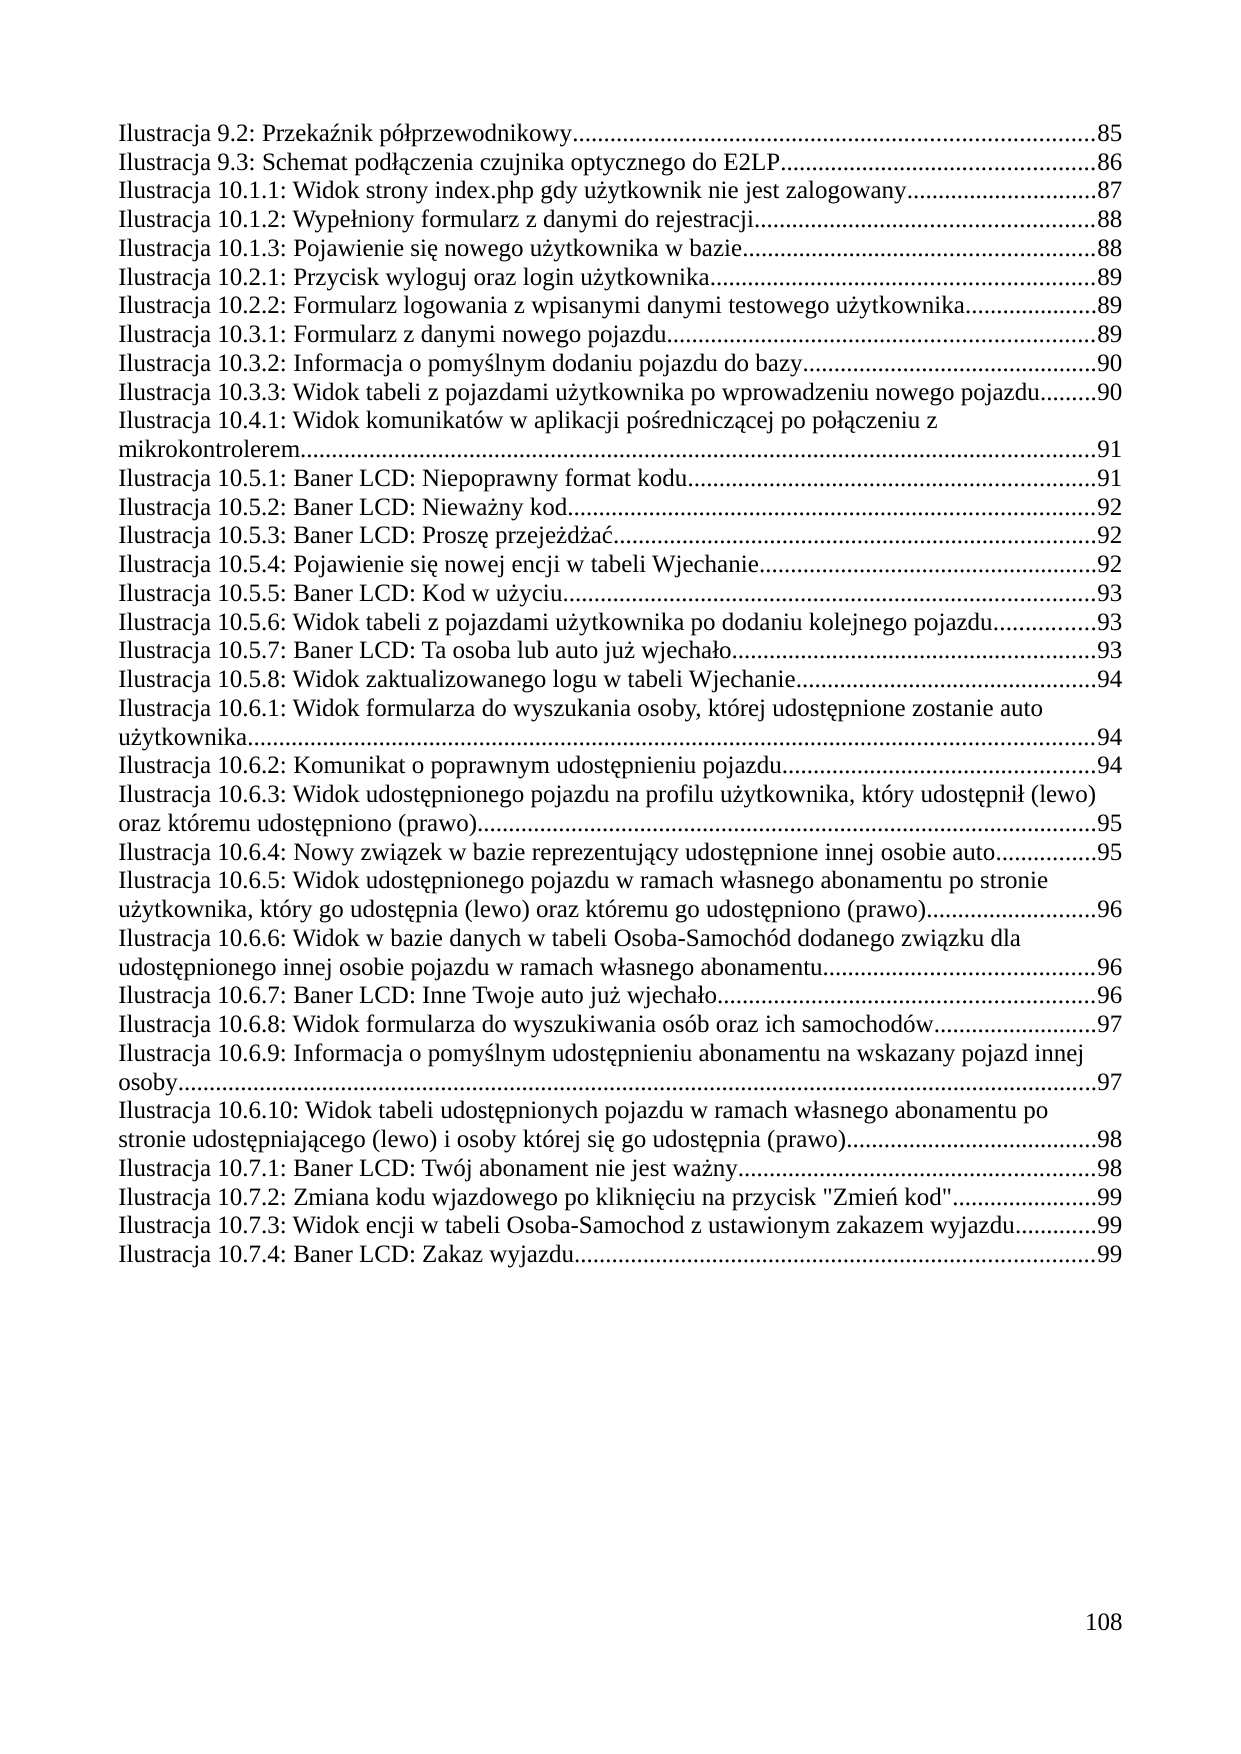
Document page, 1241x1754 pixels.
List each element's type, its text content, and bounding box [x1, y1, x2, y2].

text Ilustracja 10.6.9: Informacja o pomyślnym udostępnieniu abonamentu na wskazany pojazd innej osoby 97 [118, 1038, 1122, 1096]
text Ilustracja 10.2.1: Przycisk wyloguj oraz login użytkownika 89 [118, 262, 1122, 291]
text Ilustracja 10.5.2: Baner LCD: Nieważny kod 92 [118, 492, 1122, 521]
text Ilustracja 10.7.2: Zmiana kodu wjazdowego po kliknięciu na przycisk "Zmień kod" 99 [118, 1182, 1122, 1211]
text Ilustracja 10.7.1: Baner LCD: Twój abonament nie jest ważny 98 [118, 1153, 1122, 1182]
text Ilustracja 10.6.7: Baner LCD: Inne Twoje auto już wjechało 96 [118, 981, 1122, 1009]
text Ilustracja 10.3.2: Informacja o pomyślnym dodaniu pojazdu do bazy 90 [118, 348, 1122, 377]
text Ilustracja 10.4.1: Widok komunikatów w aplikacji pośredniczącej po połączeniu z mikrokontrolerem 91 [118, 406, 1122, 463]
text Ilustracja 10.1.2: Wypełniony formularz z danymi do rejestracji 88 [118, 204, 1122, 233]
text Ilustracja 9.3: Schemat podłączenia czujnika optycznego do E2LP 86 [118, 147, 1122, 176]
text Ilustracja 10.5.5: Baner LCD: Kod w użyciu 93 [118, 578, 1122, 607]
text Ilustracja 10.6.10: Widok tabeli udostępnionych pojazdu w ramach własnego abonamentu po stronie udostępniającego (lewo) i osoby której się go udostępnia (prawo) 98 [118, 1096, 1122, 1153]
text Ilustracja 10.5.4: Pojawienie się nowej encji w tabeli Wjechanie 92 [118, 549, 1122, 578]
text Ilustracja 10.7.3: Widok encji w tabeli Osoba-Samochod z ustawionym zakazem wyjazdu 99 [118, 1211, 1122, 1239]
text Ilustracja 10.2.2: Formularz logowania z wpisanymi danymi testowego użytkownika 89 [118, 291, 1122, 319]
text Ilustracja 10.5.3: Baner LCD: Proszę przejeżdżać 92 [118, 521, 1122, 549]
text Ilustracja 10.6.2: Komunikat o poprawnym udostępnieniu pojazdu 94 [118, 751, 1122, 779]
text Ilustracja 10.3.1: Formularz z danymi nowego pojazdu 89 [118, 319, 1122, 348]
text Ilustracja 10.5.6: Widok tabeli z pojazdami użytkownika po dodaniu kolejnego pojazdu 93 [118, 607, 1122, 636]
text Ilustracja 10.5.7: Baner LCD: Ta osoba lub auto już wjechało 93 [118, 636, 1122, 664]
text Ilustracja 9.2: Przekaźnik półprzewodnikowy 85 [118, 118, 1122, 147]
text Ilustracja 10.6.5: Widok udostępnionego pojazdu w ramach własnego abonamentu po stronie użytkownika, który go udostępnia (lewo) oraz któremu go udostępniono (prawo) 96 [118, 866, 1122, 923]
text Ilustracja 10.6.8: Widok formularza do wyszukiwania osób oraz ich samochodów 97 [118, 1009, 1122, 1038]
text Ilustracja 10.1.3: Pojawienie się nowego użytkownika w bazie 88 [118, 233, 1122, 262]
text Ilustracja 10.6.6: Widok w bazie danych w tabeli Osoba-Samochód dodanego związku dla udostępnionego innej osobie pojazdu w ramach własnego abonamentu 96 [118, 923, 1122, 981]
text Ilustracja 10.6.1: Widok formularza do wyszukania osoby, której udostępnione zostanie auto użytkownika 94 [118, 693, 1122, 751]
text Ilustracja 10.3.3: Widok tabeli z pojazdami użytkownika po wprowadzeniu nowego pojazdu 90 [118, 377, 1122, 406]
text Ilustracja 10.7.4: Baner LCD: Zakaz wyjazdu 99 [118, 1239, 1122, 1268]
text Ilustracja 10.5.1: Baner LCD: Niepoprawny format kodu 91 [118, 463, 1122, 492]
text Ilustracja 10.6.4: Nowy związek w bazie reprezentujący udostępnione innej osobie auto 95 [118, 837, 1122, 866]
text Ilustracja 10.5.8: Widok zaktualizowanego logu w tabeli Wjechanie 94 [118, 664, 1122, 693]
text Ilustracja 10.6.3: Widok udostępnionego pojazdu na profilu użytkownika, który udostępnił (lewo) oraz któremu udostępniono (prawo) 95 [118, 779, 1122, 837]
text Ilustracja 10.1.1: Widok strony index.php gdy użytkownik nie jest zalogowany 87 [118, 176, 1122, 204]
